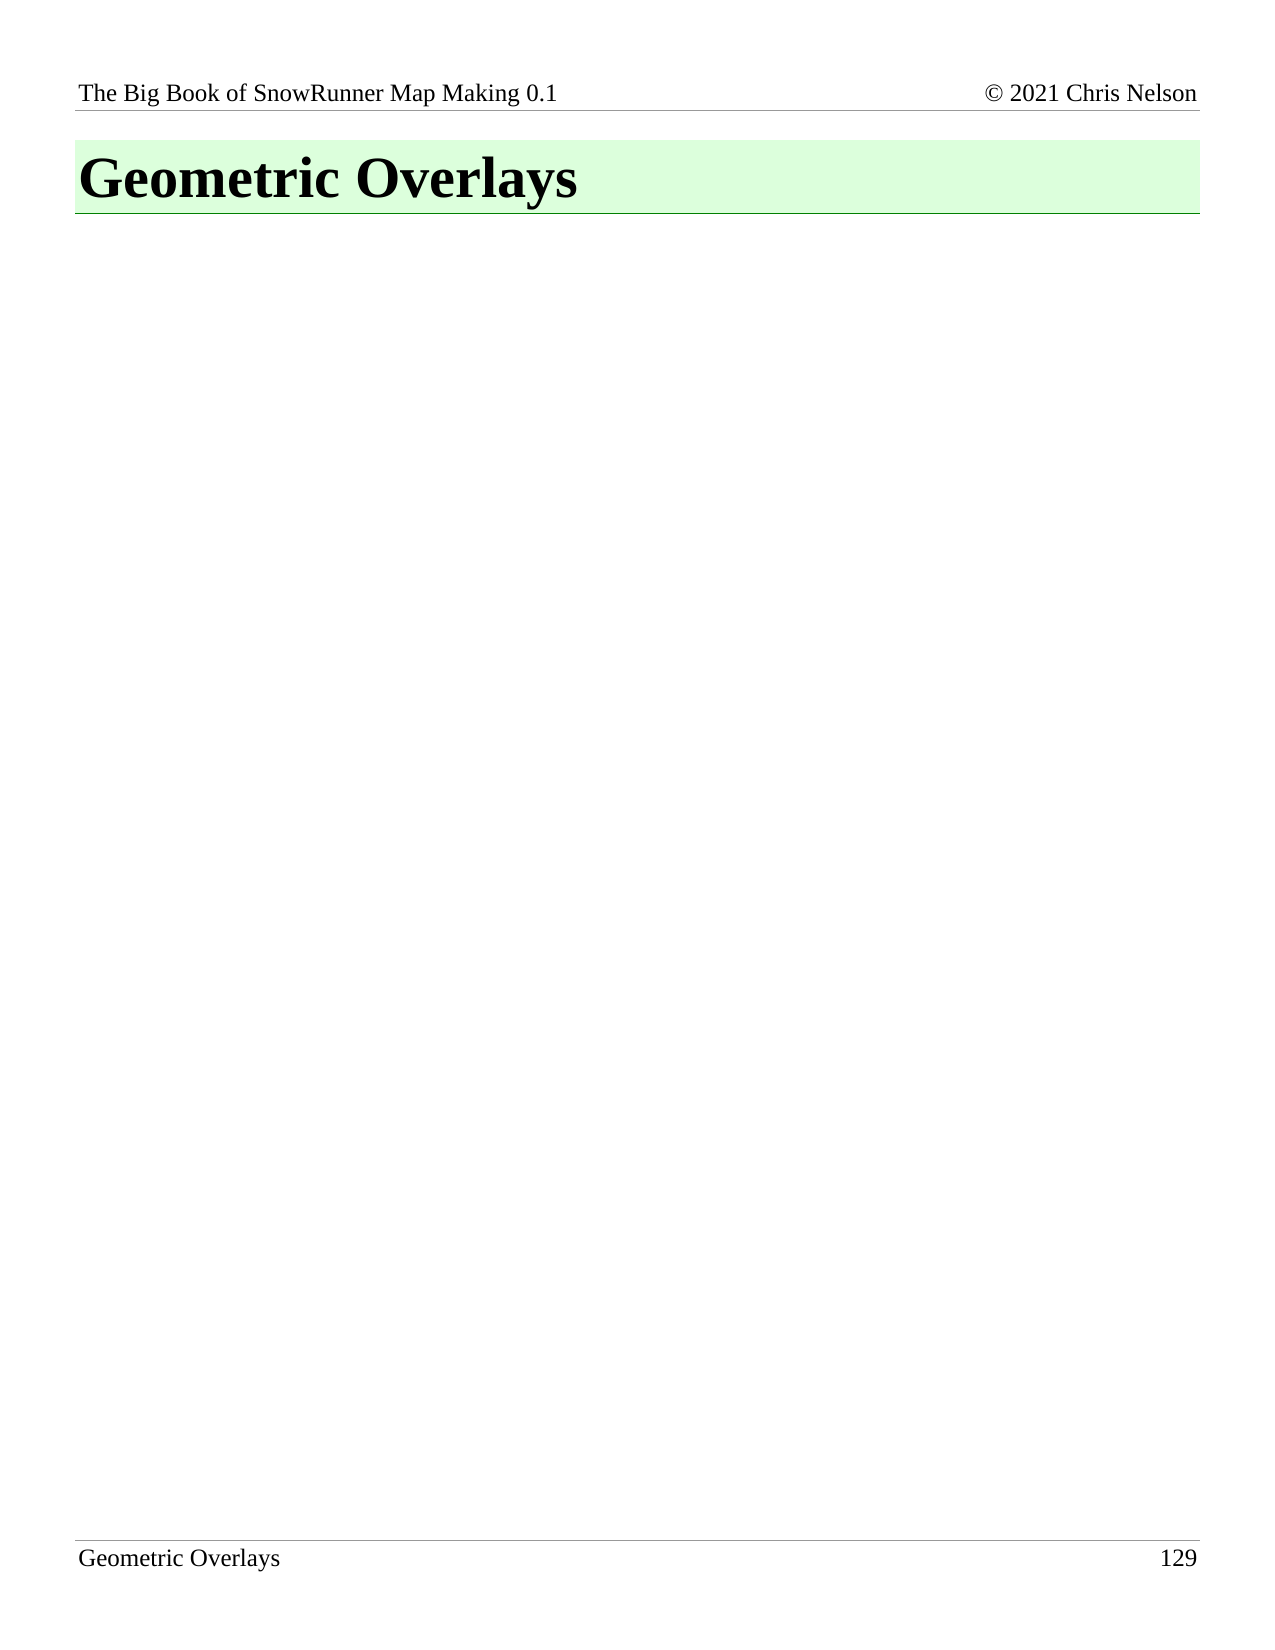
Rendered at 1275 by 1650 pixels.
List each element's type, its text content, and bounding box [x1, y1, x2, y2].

subtitle Geometric Overlays [75, 140, 1200, 213]
